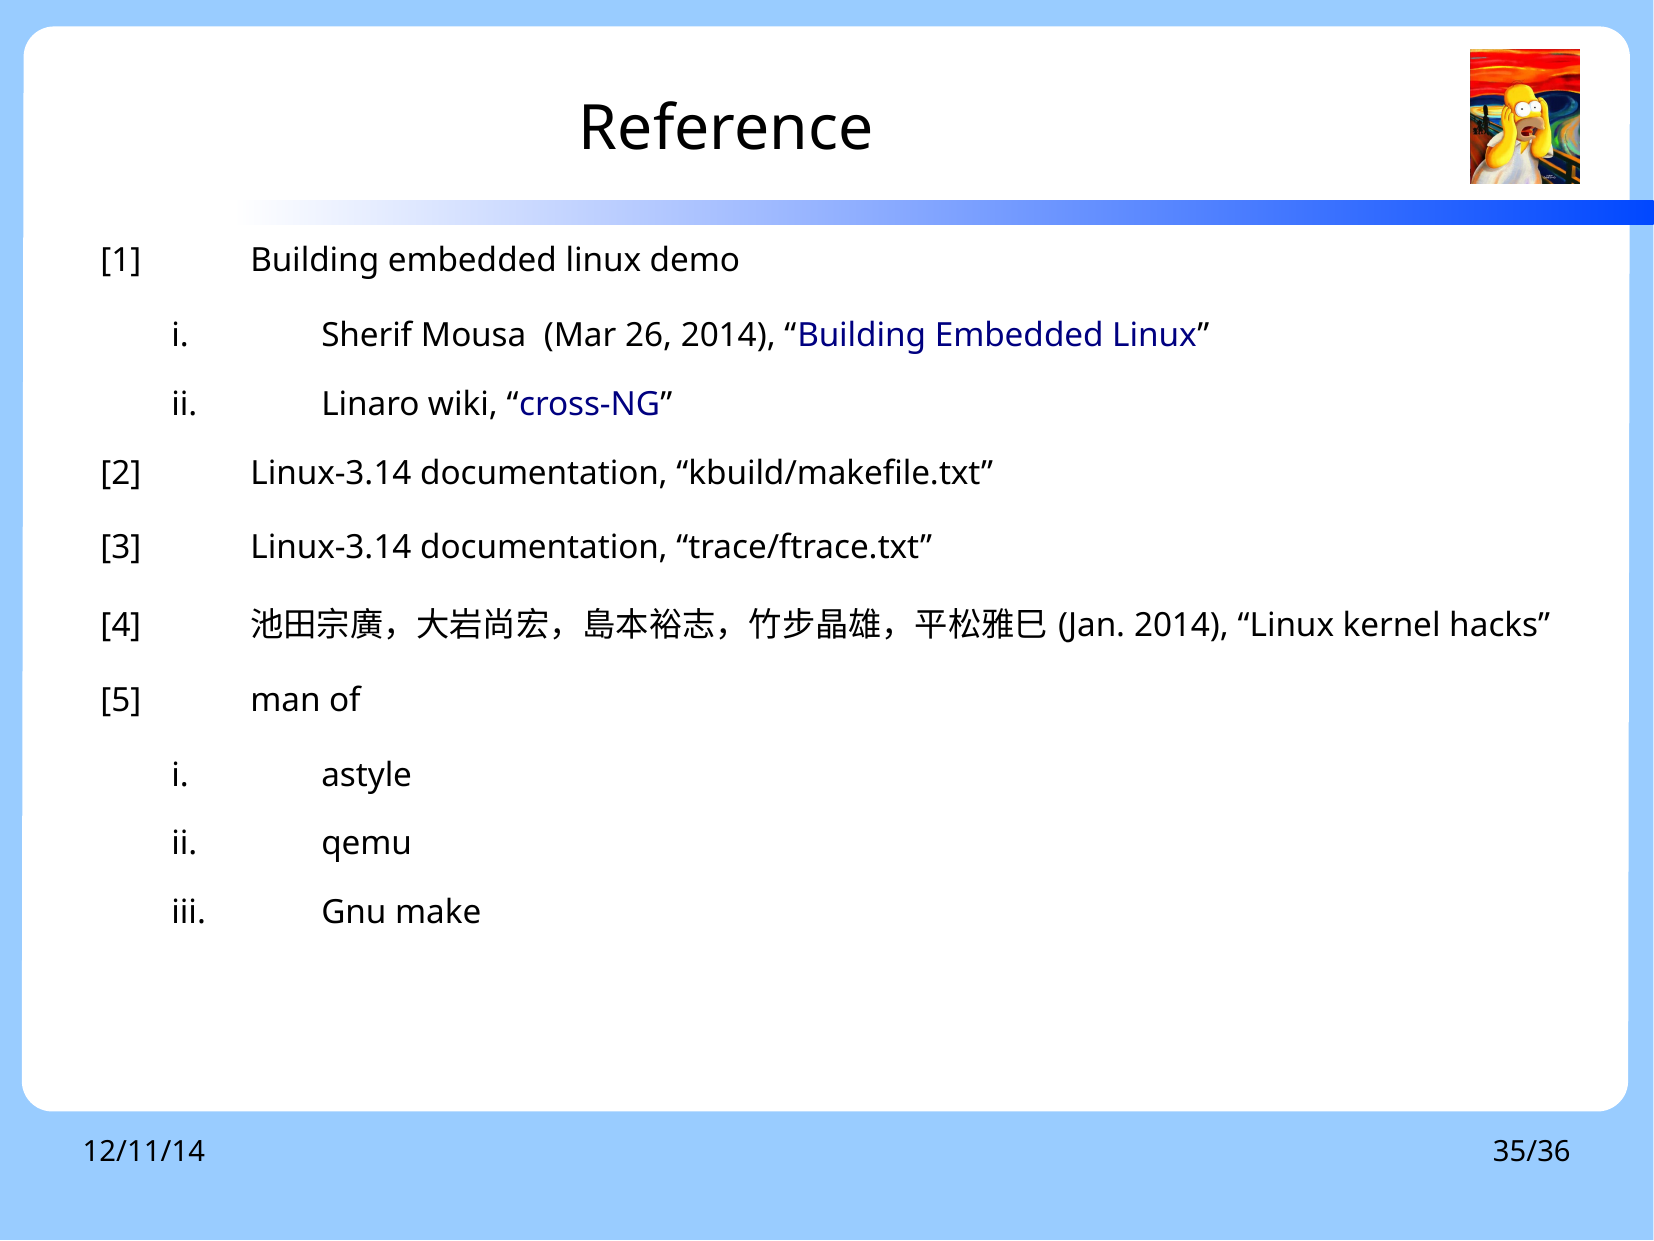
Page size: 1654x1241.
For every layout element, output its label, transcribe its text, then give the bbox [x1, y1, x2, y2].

title Reference [82, 49, 1371, 201]
list Building embedded linux demo Sherif Mousa (Mar 26, 2014), “Building Embedded Linux” Linaro wiki, “cross-NG” Linux-3.14 documentation, “kbuild/makefile.txt” Linux-3.14 documentation, “trace/ftrace.txt” 池田宗廣，大岩尚宏，島本裕志，竹步晶雄，平松雅巳(Jan. 2014), “Linux kernel hacks” man of astyle qemu Gnu make [82, 236, 1571, 1055]
picture [1470, 49, 1580, 184]
